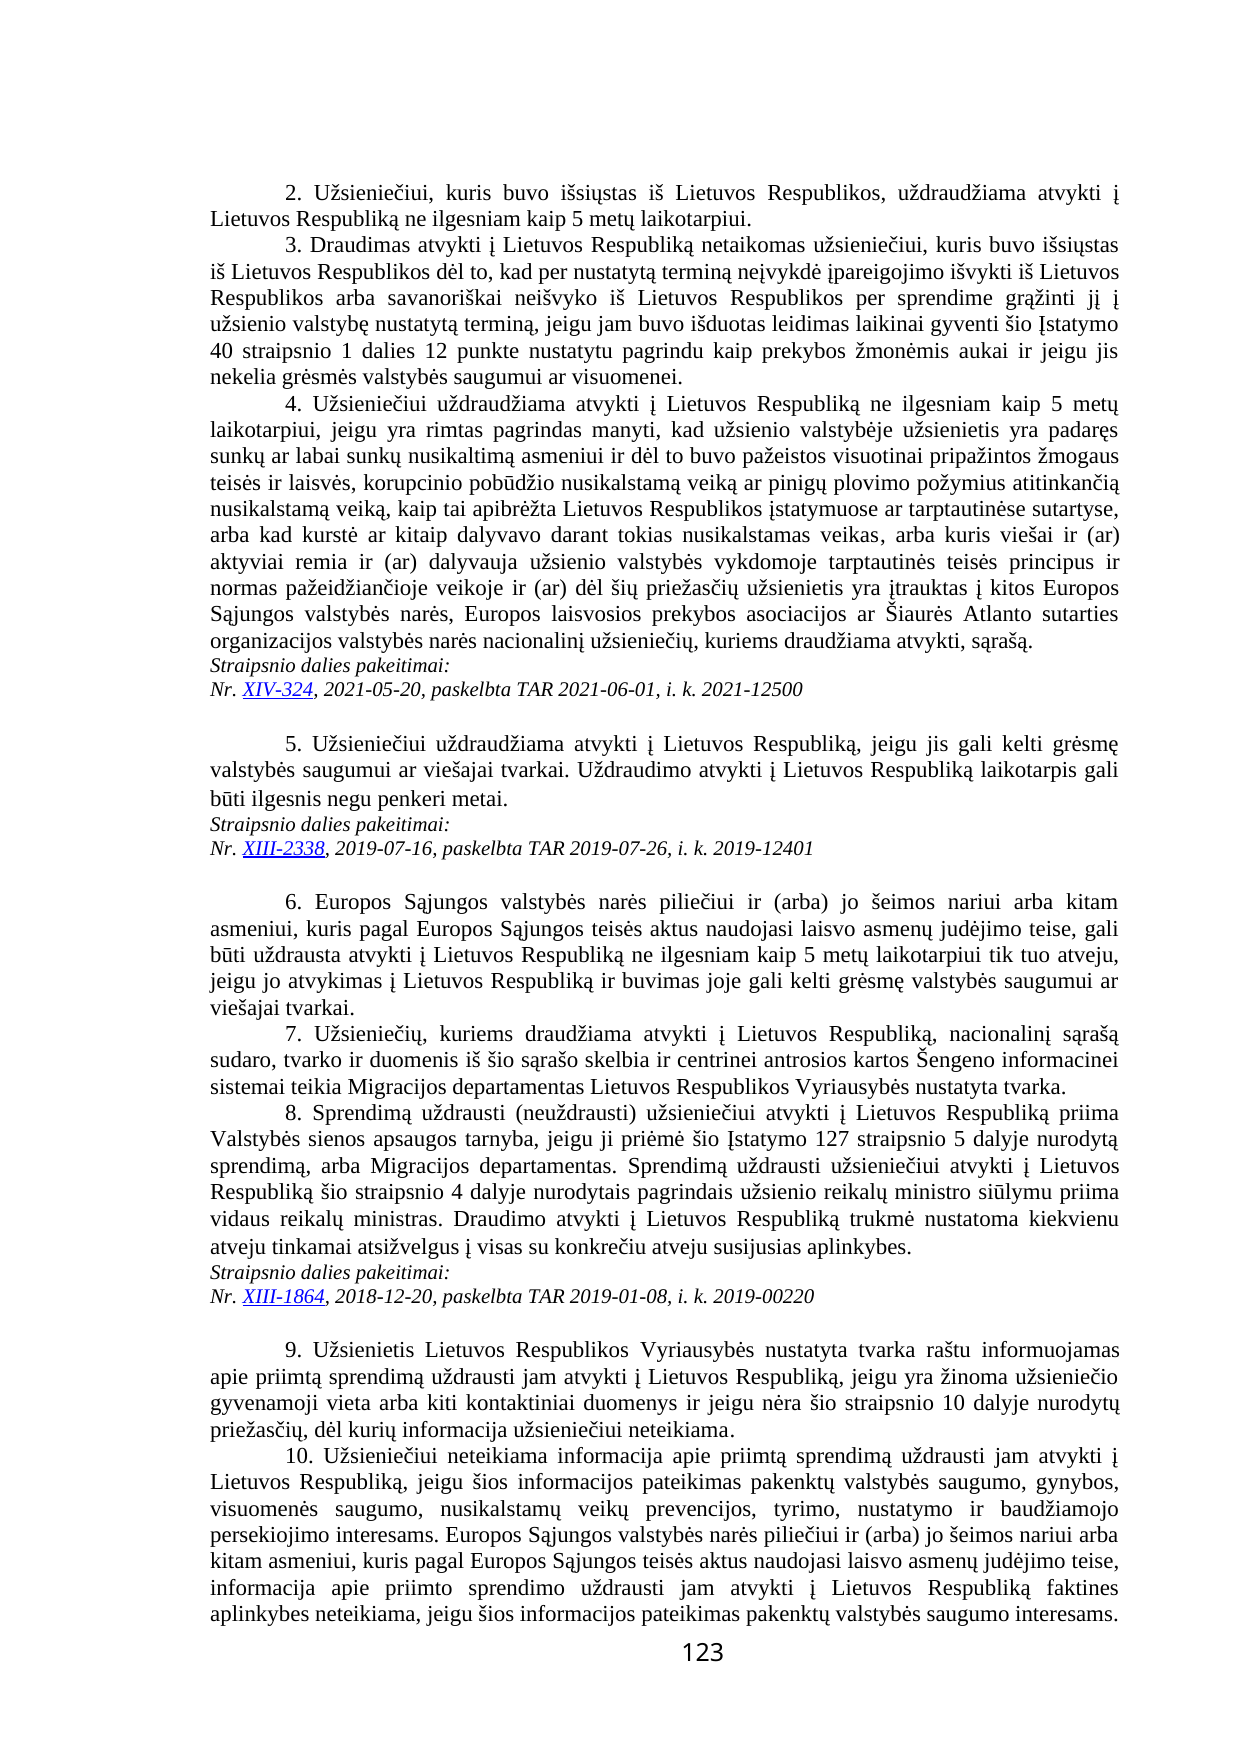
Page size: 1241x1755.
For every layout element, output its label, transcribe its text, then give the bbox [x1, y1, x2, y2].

text Straipsnio dalies pakeitimai: [210, 653, 1120, 677]
text 5. Užsieniečiui uždraudžiama atvykti į Lietuvos Respubliką, jeigu jis gali kelti grėsmę valstybės saugumui ar viešajai tvarkai. Uždraudimo atvykti į Lietuvos Respubliką laikotarpis gali būti ilgesnis negu penkeri metai. [210, 730, 1120, 811]
text 7. Užsieniečių, kuriems draudžiama atvykti į Lietuvos Respubliką, nacionalinį sąrašą sudaro, tvarko ir duomenis iš šio sąrašo skelbia ir centrinei antrosios kartos Šengeno informacinei sistemai teikia Migracijos departamentas Lietuvos Respublikos Vyriausybės nustatyta tvarka. [210, 1020, 1120, 1099]
text Nr. XIV-324, 2021-05-20, paskelbta TAR 2021-06-01, i. k. 2021-12500 [210, 677, 1120, 701]
text Straipsnio dalies pakeitimai: [210, 1260, 1120, 1284]
text 4. Užsieniečiui uždraudžiama atvykti į Lietuvos Respubliką ne ilgesniam kaip 5 metų laikotarpiui, jeigu yra rimtas pagrindas manyti, kad užsienio valstybėje užsienietis yra padaręs sunkų ar labai sunkų nusikaltimą asmeniui ir dėl to buvo pažeistos visuotinai pripažintos žmogaus teisės ir laisvės, korupcinio pobūdžio nusikalstamą veiką ar pinigų plovimo požymius atitinkančią nusikalstamą veiką, kaip tai apibrėžta Lietuvos Respublikos įstatymuose ar tarptautinėse sutartyse, arba kad kurstė ar kitaip dalyvavo darant tokias nusikalstamas veikas, arba kuris viešai ir (ar) aktyviai remia ir (ar) dalyvauja užsienio valstybės vykdomoje tarptautinės teisės principus ir normas pažeidžiančioje veikoje ir (ar) dėl šių priežasčių užsienietis yra įtrauktas į kitos Europos Sąjungos valstybės narės, Europos laisvosios prekybos asociacijos ar Šiaurės Atlanto sutarties organizacijos valstybės narės nacionalinį užsieniečių, kuriems draudžiama atvykti, sąrašą. [210, 389, 1120, 653]
text 9. Užsienietis Lietuvos Respublikos Vyriausybės nustatyta tvarka raštu informuojamas apie priimtą sprendimą uždrausti jam atvykti į Lietuvos Respubliką, jeigu yra žinoma užsieniečio gyvenamoji vieta arba kiti kontaktiniai duomenys ir jeigu nėra šio straipsnio 10 dalyje nurodytų priežasčių, dėl kurių informacija užsieniečiui neteikiama. [210, 1337, 1120, 1442]
text Nr. XIII-2338, 2019-07-16, paskelbta TAR 2019-07-26, i. k. 2019-12401 [210, 836, 1120, 859]
text 2. Užsieniečiui, kuris buvo išsiųstas iš Lietuvos Respublikos, uždraudžiama atvykti į Lietuvos Respubliką ne ilgesniam kaip 5 metų laikotarpiui. [210, 179, 1120, 231]
text 10. Užsieniečiui neteikiama informacija apie priimtą sprendimą uždrausti jam atvykti į Lietuvos Respubliką, jeigu šios informacijos pateikimas pakenktų valstybės saugumo, gynybos, visuomenės saugumo, nusikalstamų veikų prevencijos, tyrimo, nustatymo ir baudžiamojo persekiojimo interesams. Europos Sąjungos valstybės narės piliečiui ir (arba) jo šeimos nariui arba kitam asmeniui, kuris pagal Europos Sąjungos teisės aktus naudojasi laisvo asmenų judėjimo teise, informacija apie priimto sprendimo uždrausti jam atvykti į Lietuvos Respubliką faktines aplinkybes neteikiama, jeigu šios informacijos pateikimas pakenktų valstybės saugumo interesams. [210, 1442, 1120, 1626]
text Straipsnio dalies pakeitimai: [210, 811, 1120, 836]
text 3. Draudimas atvykti į Lietuvos Respubliką netaikomas užsieniečiui, kuris buvo išsiųstas iš Lietuvos Respublikos dėl to, kad per nustatytą terminą neįvykdė įpareigojimo išvykti iš Lietuvos Respublikos arba savanoriškai neišvyko iš Lietuvos Respublikos per sprendime grąžinti jį į užsienio valstybę nustatytą terminą, jeigu jam buvo išduotas leidimas laikinai gyventi šio Įstatymo 40 straipsnio 1 dalies 12 punkte nustatytu pagrindu kaip prekybos žmonėmis aukai ir jeigu jis nekelia grėsmės valstybės saugumui ar visuomenei. [210, 231, 1120, 389]
text 8. Sprendimą uždrausti (neuždrausti) užsieniečiui atvykti į Lietuvos Respubliką priima Valstybės sienos apsaugos tarnyba, jeigu ji priėmė šio Įstatymo 127 straipsnio 5 dalyje nurodytą sprendimą, arba Migracijos departamentas. Sprendimą uždrausti užsieniečiui atvykti į Lietuvos Respubliką šio straipsnio 4 dalyje nurodytais pagrindais užsienio reikalų ministro siūlymu priima vidaus reikalų ministras. Draudimo atvykti į Lietuvos Respubliką trukmė nustatoma kiekvienu atveju tinkamai atsižvelgus į visas su konkrečiu atveju susijusias aplinkybes. [210, 1099, 1120, 1260]
text 6. Europos Sąjungos valstybės narės piliečiui ir (arba) jo šeimos nariui arba kitam asmeniui, kuris pagal Europos Sąjungos teisės aktus naudojasi laisvo asmenų judėjimo teise, gali būti uždrausta atvykti į Lietuvos Respubliką ne ilgesniam kaip 5 metų laikotarpiui tik tuo atveju, jeigu jo atvykimas į Lietuvos Respubliką ir buvimas joje gali kelti grėsmę valstybės saugumui ar viešajai tvarkai. [210, 888, 1120, 1020]
text Nr. XIII-1864, 2018-12-20, paskelbta TAR 2019-01-08, i. k. 2019-00220 [210, 1284, 1120, 1308]
